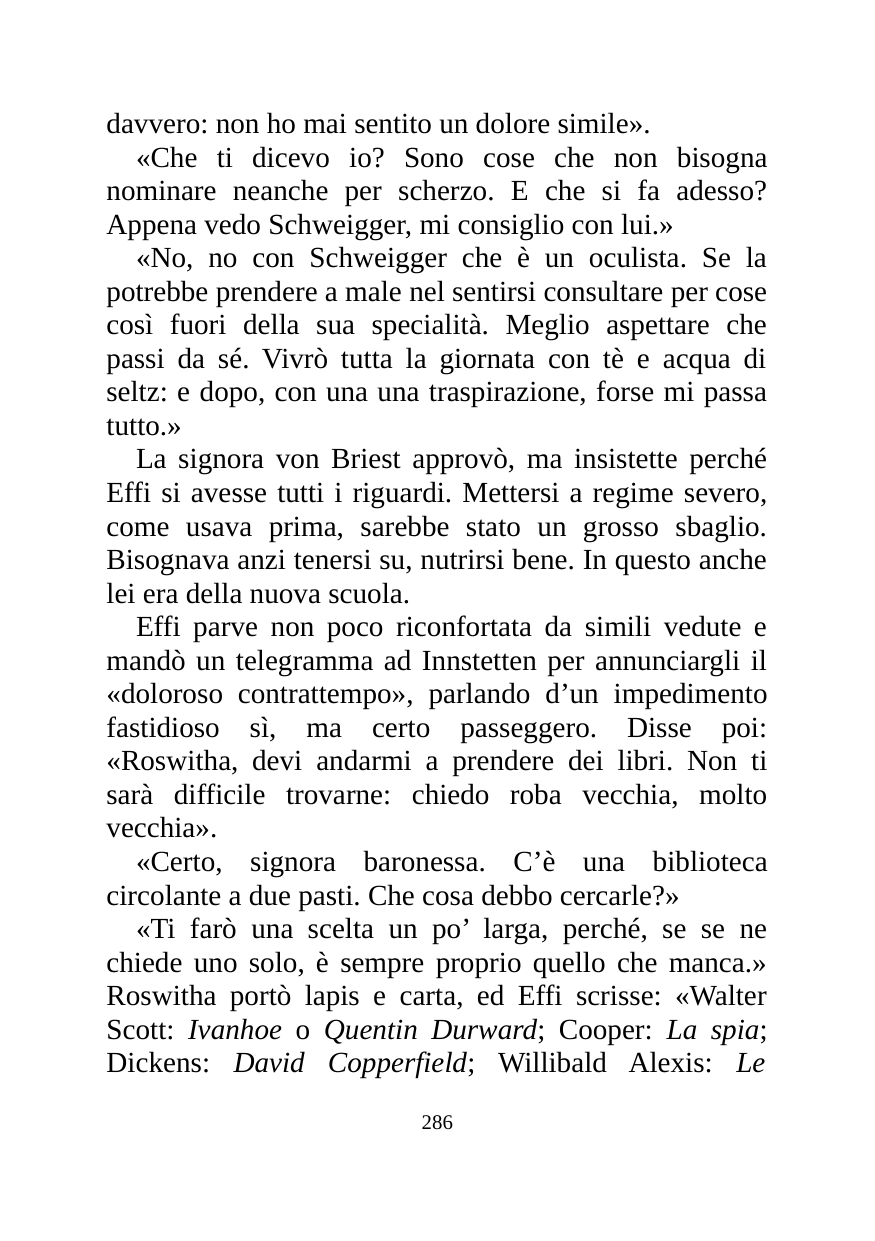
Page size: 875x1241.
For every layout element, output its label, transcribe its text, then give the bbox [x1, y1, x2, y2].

text davvero: non ho mai sentito un dolore simile». [106, 106, 768, 140]
text «Certo, signora baronessa. C’è una biblioteca circolante a due pasti. Che cosa debbo cercarle?» [106, 844, 768, 911]
text «Che ti dicevo io? Sono cose che non bisogna nominare neanche per scherzo. E che si fa adesso? Appena vedo Schweigger, mi consiglio con lui.» [106, 140, 768, 240]
text «No, no con Schweigger che è un oculista. Se la potrebbe prendere a male nel sentirsi consultare per cose così fuori della sua specialità. Meglio aspettare che passi da sé. Vivrò tutta la giornata con tè e acqua di seltz: e dopo, con una una traspirazione, forse mi passa tutto.» [106, 240, 768, 442]
text La signora von Briest approvò, ma insistette perché Effi si avesse tutti i riguardi. Mettersi a regime severo, come usava prima, sarebbe stato un grosso sbaglio. Bisognava anzi tenersi su, nutrirsi bene. In questo anche lei era della nuova scuola. [106, 442, 768, 609]
text «Ti farò una scelta un po’ larga, perché, se se ne chiede uno solo, è sempre proprio quello che manca.» Roswitha portò lapis e carta, ed Effi scrisse: «Walter Scott: Ivanhoe o Quentin Durward; Cooper: La spia; Dickens: David Copperfield; Willibald Alexis: Le [106, 911, 768, 1079]
text Effi parve non poco riconfortata da simili vedute e mandò un telegramma ad Innstetten per annunciargli il «doloroso contrattempo», parlando d’un impedimento fastidioso sì, ma certo passeggero. Disse poi: «Roswitha, devi andarmi a prendere dei libri. Non ti sarà difficile trovarne: chiedo roba vecchia, molto vecchia». [106, 609, 768, 844]
